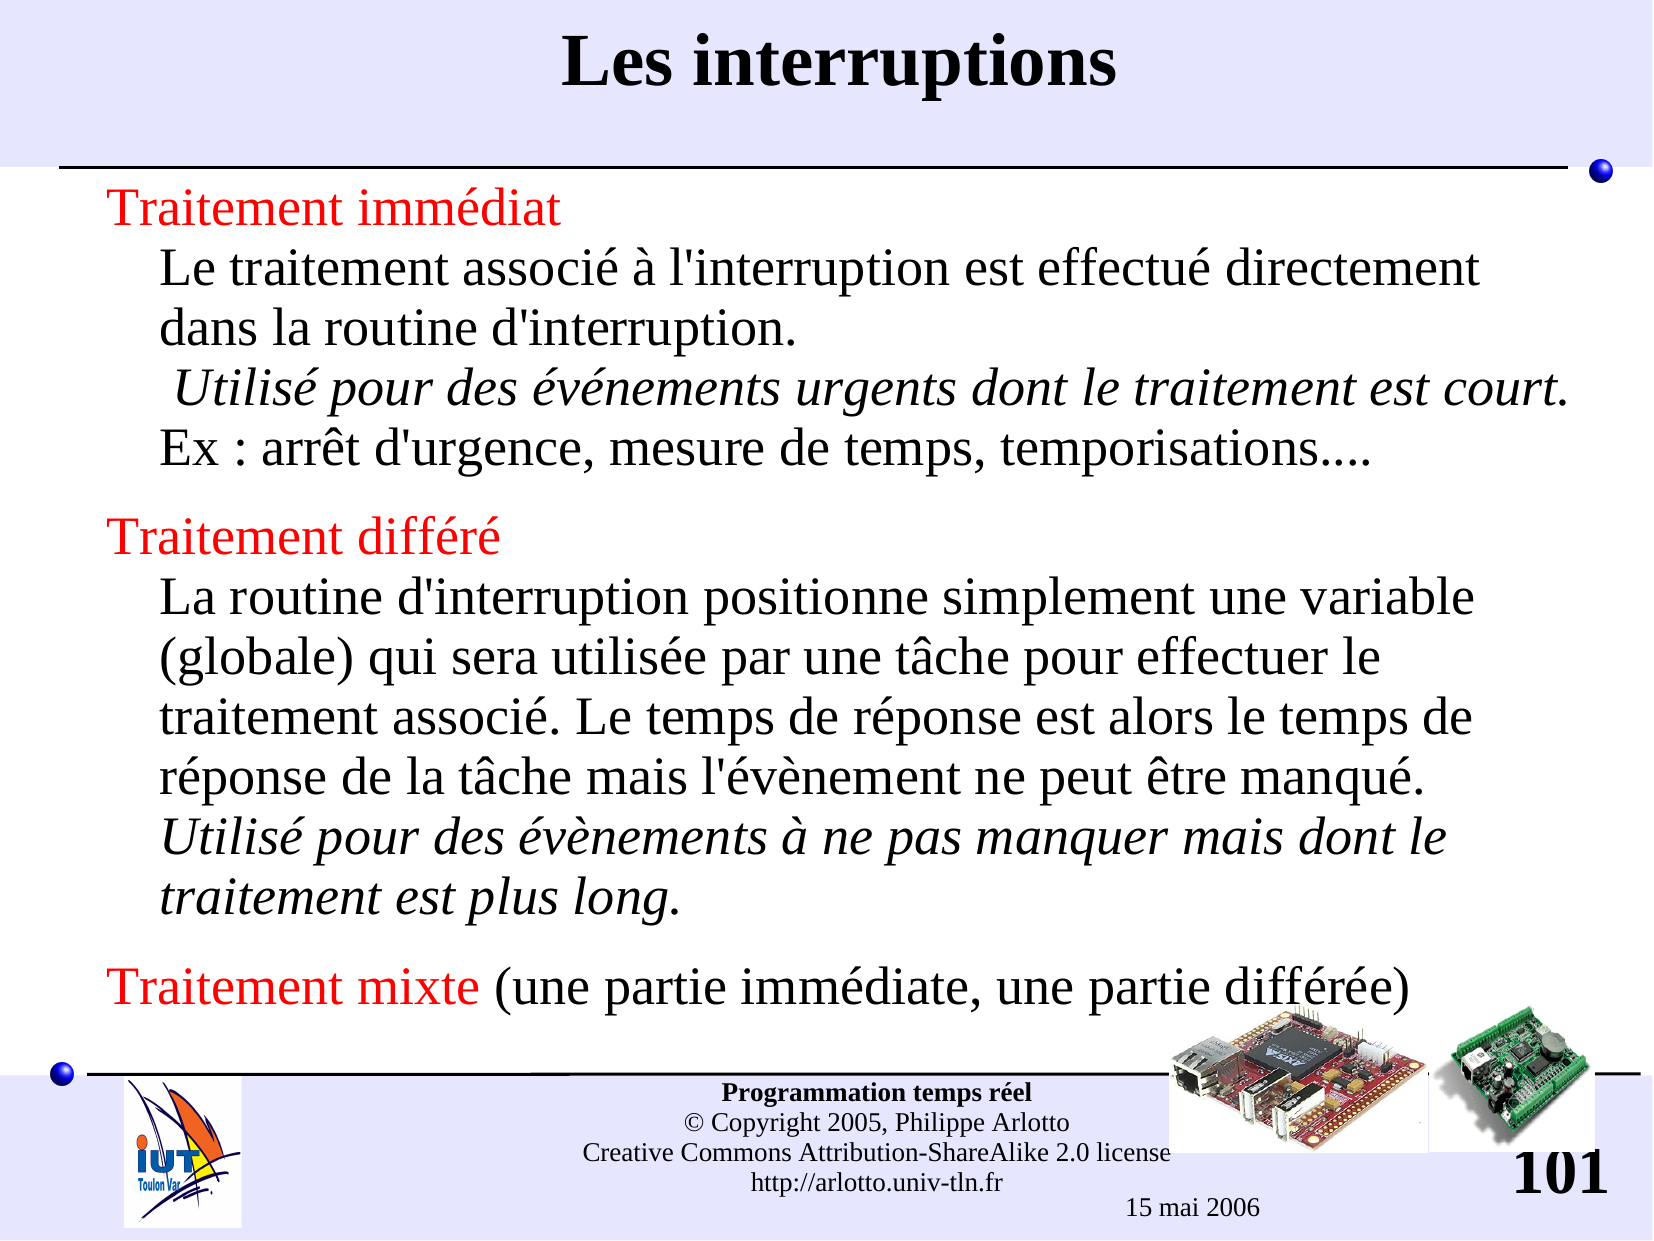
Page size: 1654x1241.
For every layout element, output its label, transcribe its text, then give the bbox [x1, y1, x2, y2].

list Traitement immédiat Le traitement associé à l'interruption est effectué directement dans la routine d'interruption. Utilisé pour des événements urgents dont le traitement est court. Ex : arrêt d'urgence, mesure de temps, temporisations.... Traitement différé La routine d'interruption positionne simplement une variable (globale) qui sera utilisée par une tâche pour effectuer le traitement associé. Le temps de réponse est alors le temps de réponse de la tâche mais l'évènement ne peut être manqué. Utilisé pour des évènements à ne pas manquer mais dont le traitement est plus long. Traitement mixte (une partie immédiate, une partie différée) [88, 177, 1595, 1028]
picture [1169, 1028, 1428, 1153]
picture [1429, 1028, 1595, 1152]
title Les interruptions [95, 14, 1585, 107]
